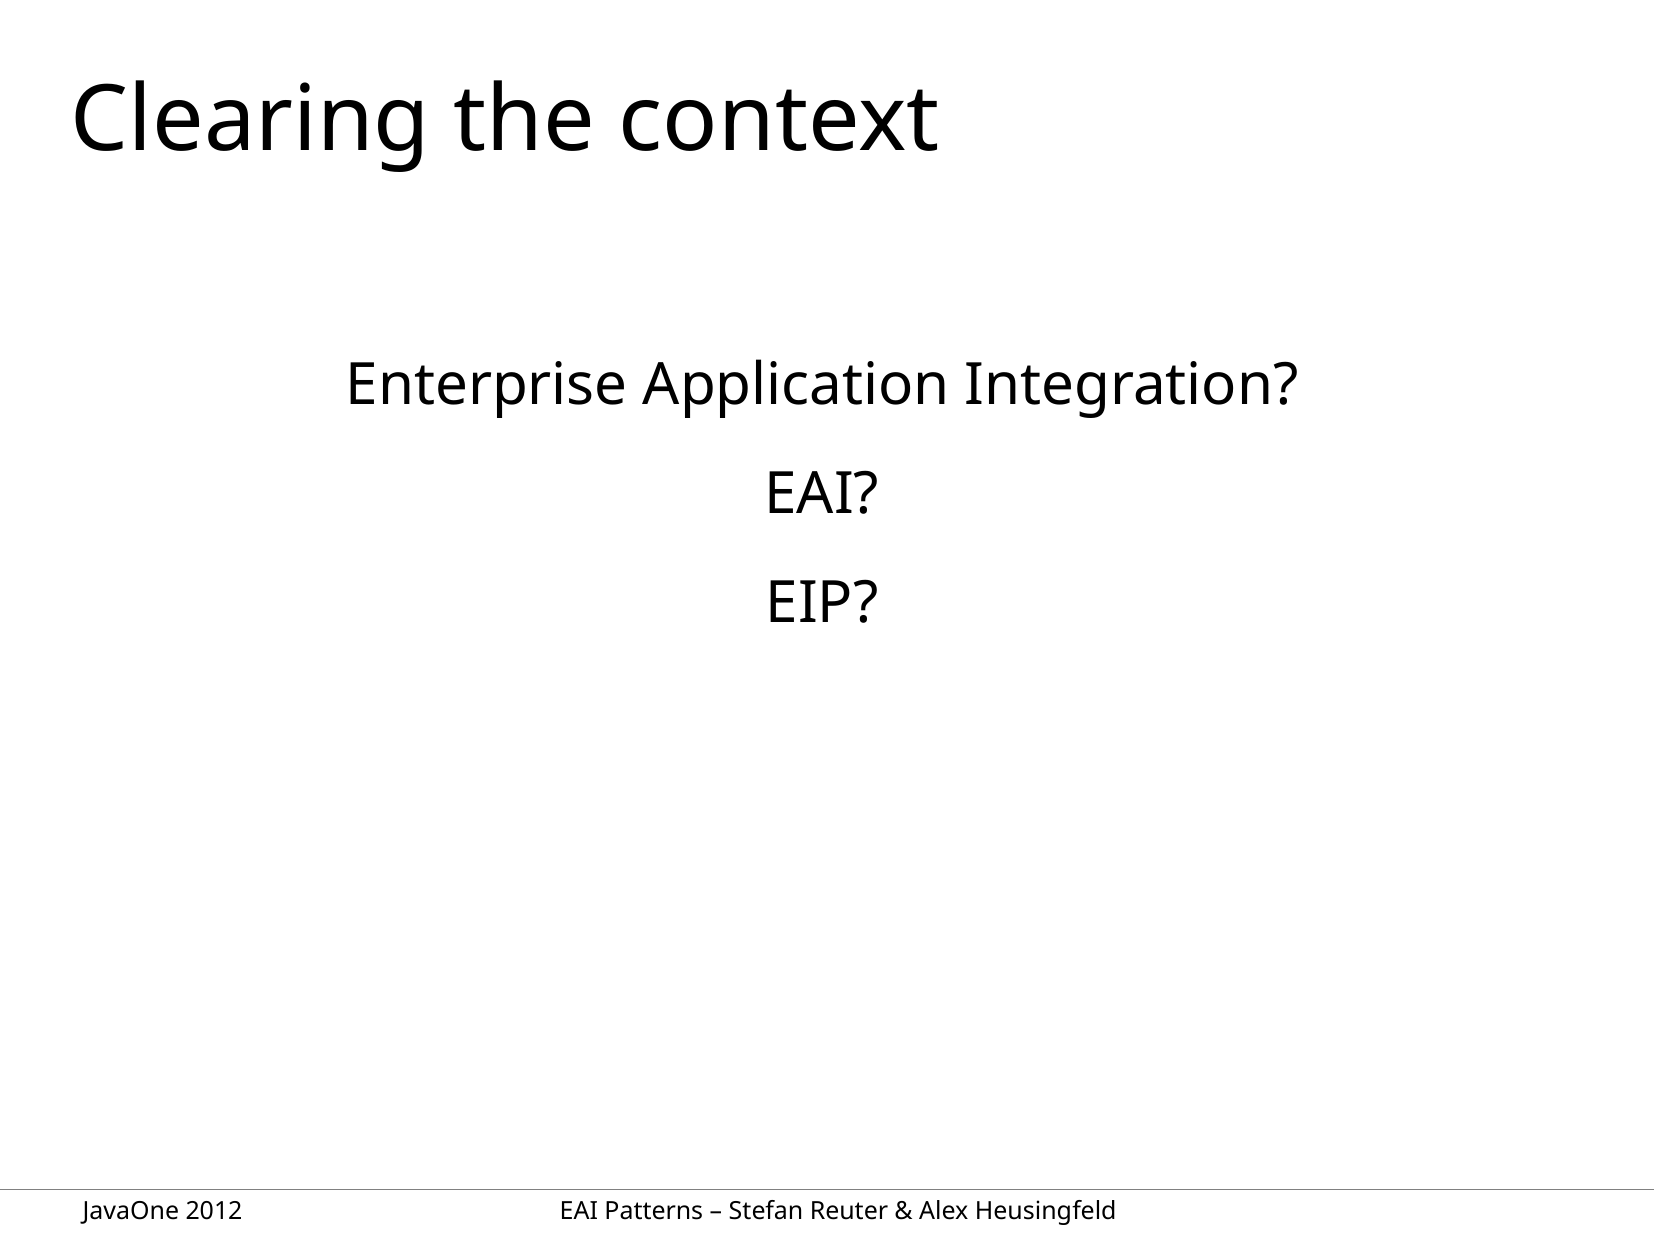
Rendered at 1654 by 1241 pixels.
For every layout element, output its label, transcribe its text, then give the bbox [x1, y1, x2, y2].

title Clearing the context [70, 23, 1583, 208]
list Enterprise Application Integration? EAI? EIP? [106, 342, 1538, 1062]
